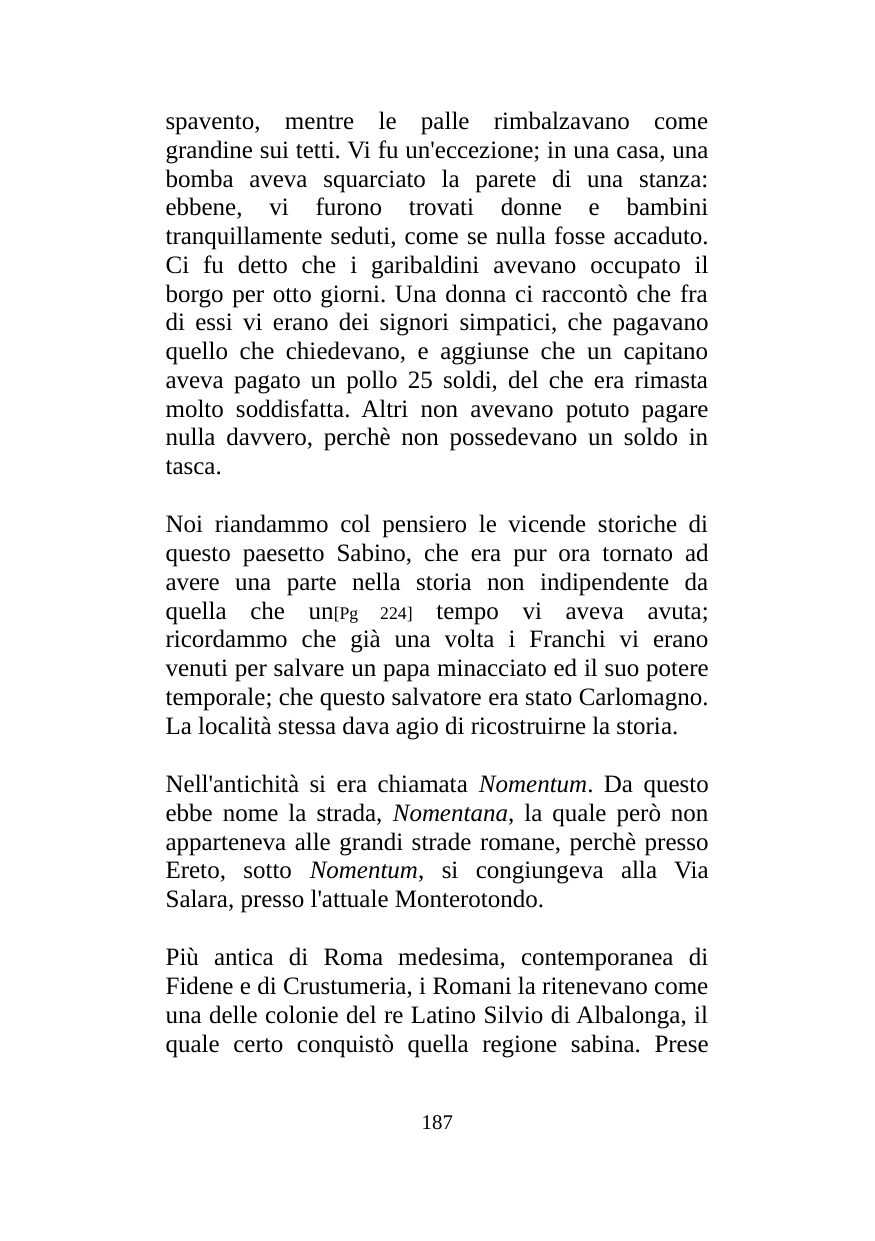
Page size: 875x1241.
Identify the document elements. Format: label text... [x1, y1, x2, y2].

text Noi riandammo col pensiero le vicende storiche di questo paesetto Sabino, che era pur ora tornato ad avere una parte nella storia non indipendente da quella che un[Pg 224] tempo vi aveva avuta; ricordammo che già una volta i Franchi vi erano venuti per salvare un papa minacciato ed il suo potere temporale; che questo salvatore era stato Carlomagno. La località stessa dava agio di ricostruirne la storia. [165, 509, 709, 739]
text spavento, mentre le palle rimbalzavano come grandine sui tetti. Vi fu un'eccezione; in una casa, una bomba aveva squarciato la parete di una stanza: ebbene, vi furono trovati donne e bambini tranquillamente seduti, come se nulla fosse accaduto. Ci fu detto che i garibaldini avevano occupato il borgo per otto giorni. Una donna ci raccontò che fra di essi vi erano dei signori simpatici, che pagavano quello che chiedevano, e aggiunse che un capitano aveva pagato un pollo 25 soldi, del che era rimasta molto soddisfatta. Altri non avevano potuto pagare nulla davvero, perchè non possedevano un soldo in tasca. [165, 106, 709, 480]
text Nell'antichità si era chiamata Nomentum. Da questo ebbe nome la strada, Nomentana, la quale però non apparteneva alle grandi strade romane, perchè presso Ereto, sotto Nomentum, si congiungeva alla Via Salara, presso l'attuale Monterotondo. [165, 769, 709, 913]
text Più antica di Roma medesima, contemporanea di Fidene e di Crustumeria, i Romani la ritenevano come una delle colonie del re Latino Silvio di Albalonga, il quale certo conquistò quella regione sabina. Prese [165, 942, 709, 1057]
